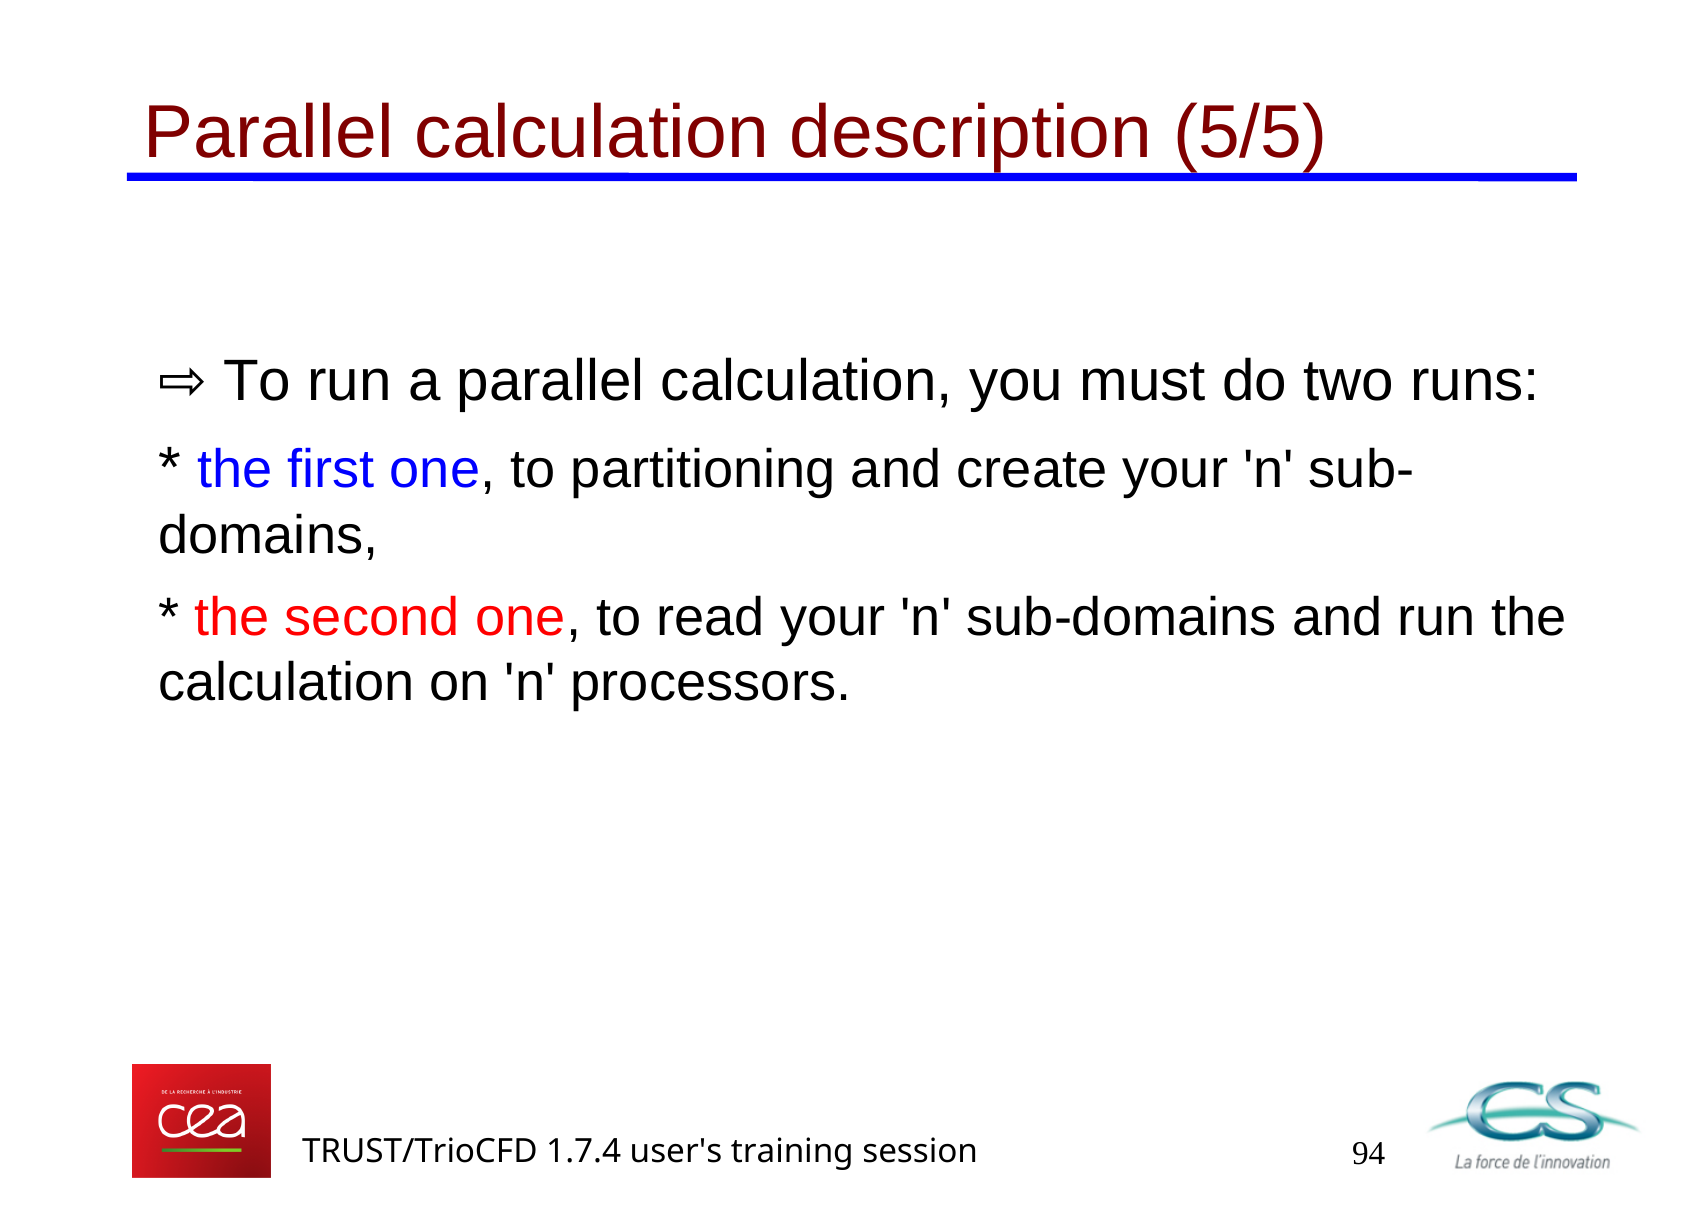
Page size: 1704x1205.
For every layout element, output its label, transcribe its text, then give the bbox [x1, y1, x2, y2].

picture [1423, 1072, 1648, 1179]
title Parallel calculation description (5/5) [127, 39, 1576, 215]
list ⇨ To run a parallel calculation, you must do two runs: * the first one, to partitioning and create your 'n' sub-domains, * the second one, to read your 'n' sub-domains and run the calculation on 'n' processors. [86, 234, 1585, 1030]
picture [132, 1064, 271, 1178]
